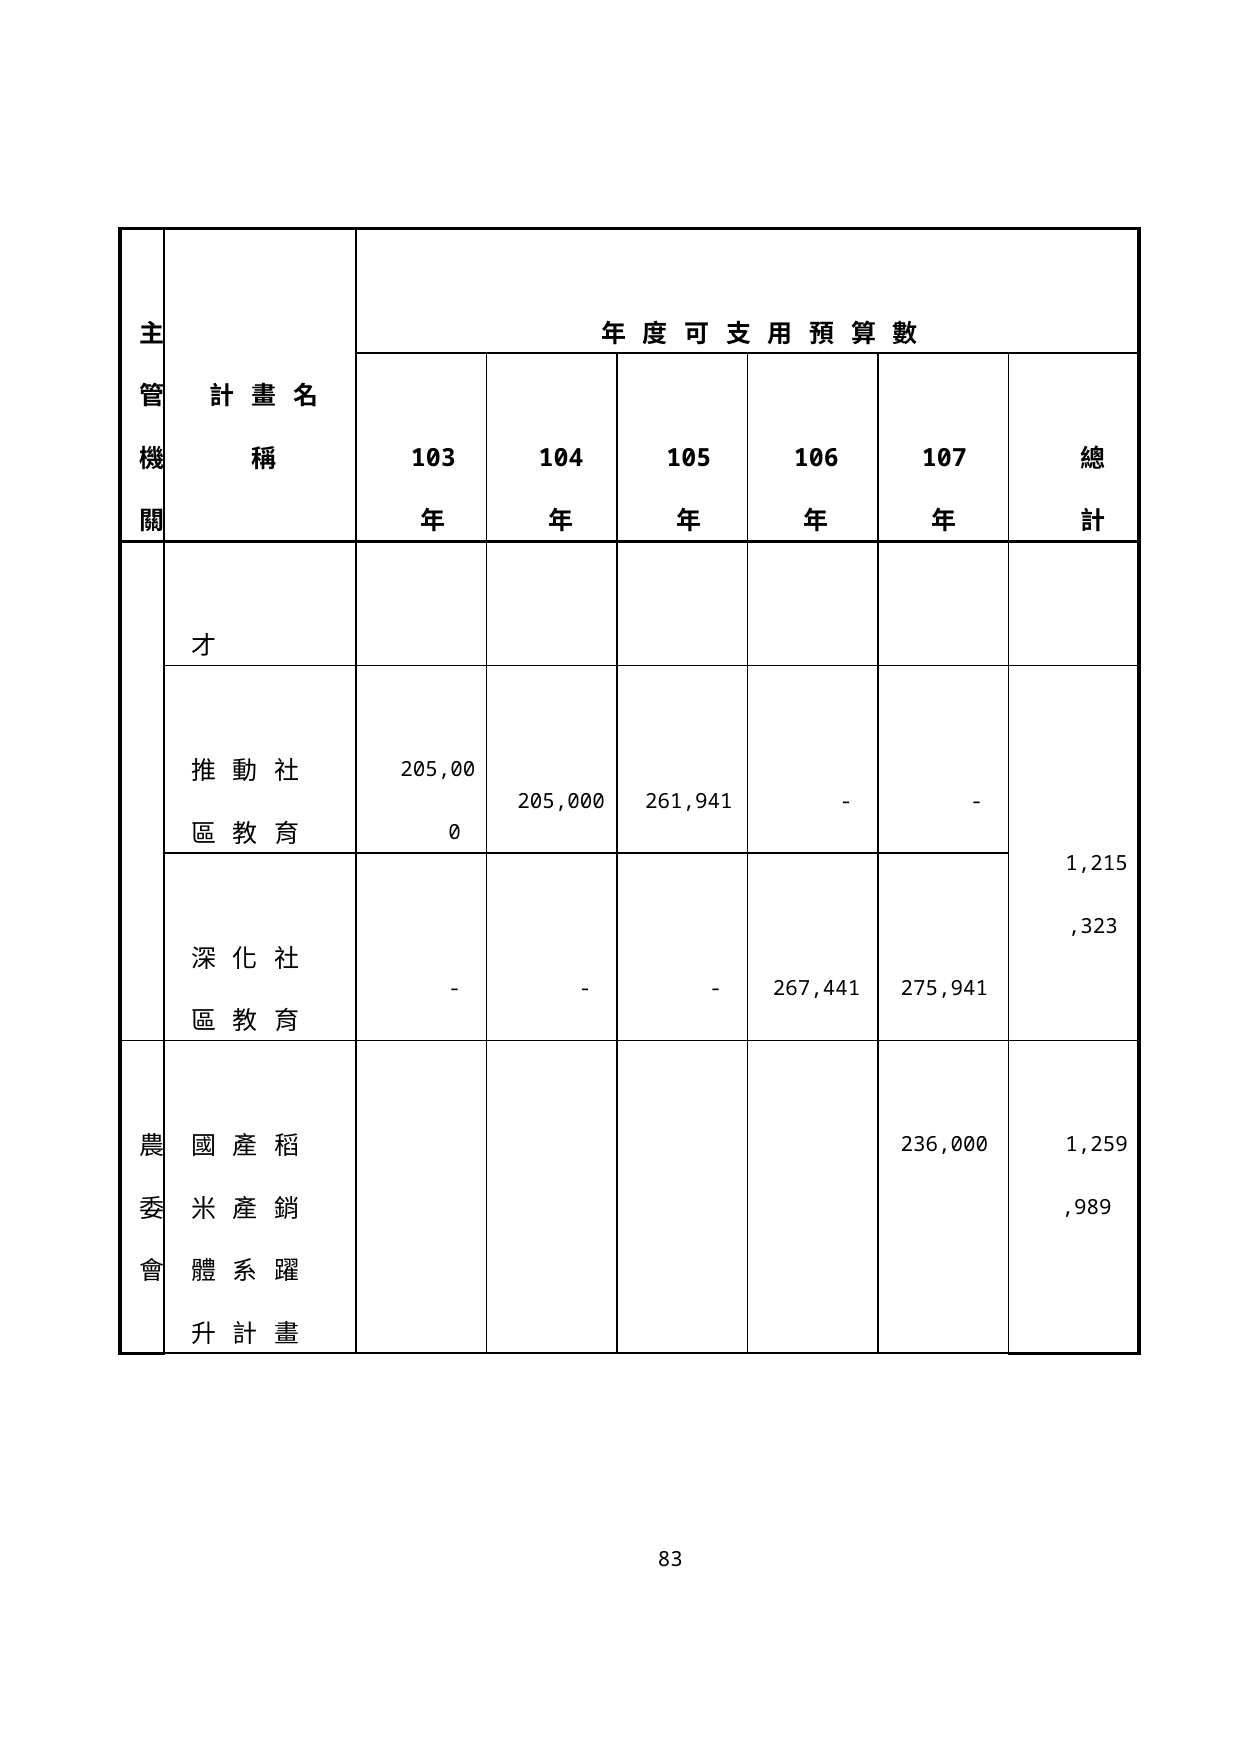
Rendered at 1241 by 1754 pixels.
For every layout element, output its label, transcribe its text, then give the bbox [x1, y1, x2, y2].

table_cell [618, 1041, 747, 1352]
table_cell 205,000 [487, 666, 616, 852]
table_cell 267,441 [748, 854, 877, 1040]
table_cell 才 [165, 543, 355, 665]
table_header 計畫名稱 [165, 230, 355, 540]
table_cell [122, 543, 163, 1040]
table_cell [879, 543, 1008, 665]
table_cell 國產稻米產銷體系躍升計畫 [165, 1041, 355, 1352]
table_cell - [748, 666, 877, 852]
table_header 主管機關 [122, 230, 163, 540]
table_cell 261,941 [618, 666, 747, 852]
table_cell - [487, 543, 616, 665]
table_cell 103年 [357, 354, 486, 540]
table_header 年度可支用預算數 [357, 230, 1137, 352]
table_cell [1009, 543, 1137, 665]
table_cell 深化社區教育 [165, 854, 355, 1040]
table_cell - [879, 666, 1008, 852]
table_cell 106年 [748, 354, 877, 540]
table_cell [748, 543, 877, 665]
table_cell - [618, 543, 747, 665]
table_cell 總計 [1009, 354, 1137, 540]
table_cell 1,215,323 [1009, 666, 1137, 1040]
table_cell 205,000 [357, 666, 486, 852]
table_cell 236,000 [879, 1041, 1008, 1352]
table_cell [748, 1041, 877, 1352]
table_cell 275,941 [879, 854, 1008, 1040]
table_cell 農委會 [122, 1041, 163, 1352]
table_cell 107年 [879, 354, 1008, 540]
table_cell 1,259,989 [1009, 1041, 1137, 1352]
table_cell - [357, 543, 486, 665]
table_cell 104年 [487, 354, 616, 540]
table_cell 105年 [618, 354, 747, 540]
table_cell - [618, 854, 747, 1040]
table_cell [357, 1041, 486, 1352]
table_cell - [357, 854, 486, 1040]
table_cell 推動社區教育 [165, 666, 355, 852]
table_cell [487, 1041, 616, 1352]
table_cell - [487, 854, 616, 1040]
